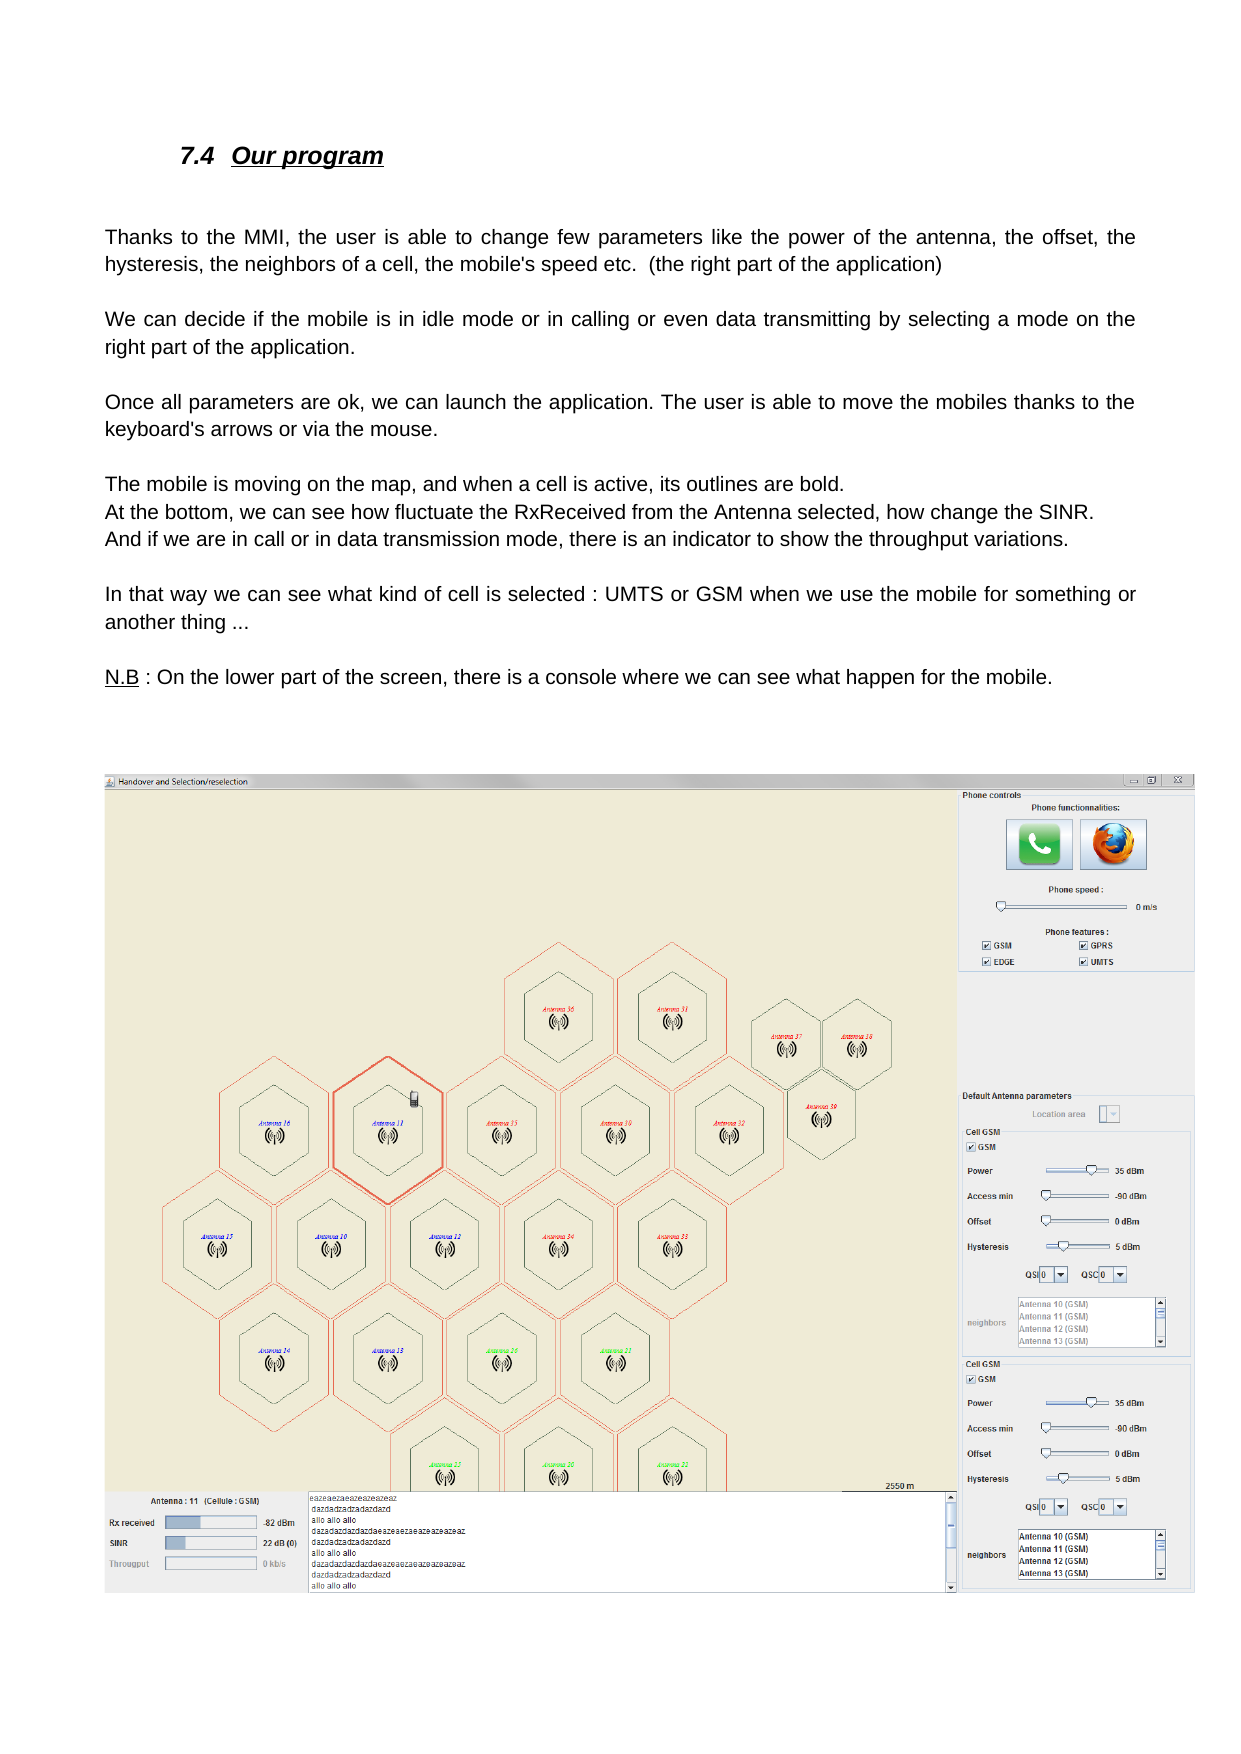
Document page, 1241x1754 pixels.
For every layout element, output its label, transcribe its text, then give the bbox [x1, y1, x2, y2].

subtitle Our program [179, 141, 1138, 170]
text Thanks to the MMI, the user is able to change few parameters like the power of the antenna, the offset, the hysteresis, the neighbors of a cell, the mobile's speed etc. (the right part of the application) [104, 225, 1138, 276]
text And if we are in call or in data transmission mode, there is an indicator to show the throughput variations. [104, 527, 1138, 551]
text The mobile is moving on the map, and when a cell is active, its outlines are bold. [104, 472, 1138, 496]
text At the bottom, we can see how fluctuate the RxReceived from the Antenna selected, how change the SINR. [104, 500, 1138, 524]
text We can decide if the mobile is in idle mode or in calling or even data transmitting by selecting a mode on the right part of the application. [104, 307, 1138, 359]
text In that way we can see what kind of cell is selected : UMTS or GSM when we use the mobile for something or another thing ... [104, 582, 1138, 634]
text N.B : On the lower part of the screen, there is a console where we can see what happen for the mobile. [104, 665, 1138, 689]
text Once all parameters are ok, we can launch the application. The user is able to move the mobiles thanks to the keyboard's arrows or via the mouse. [104, 390, 1138, 441]
